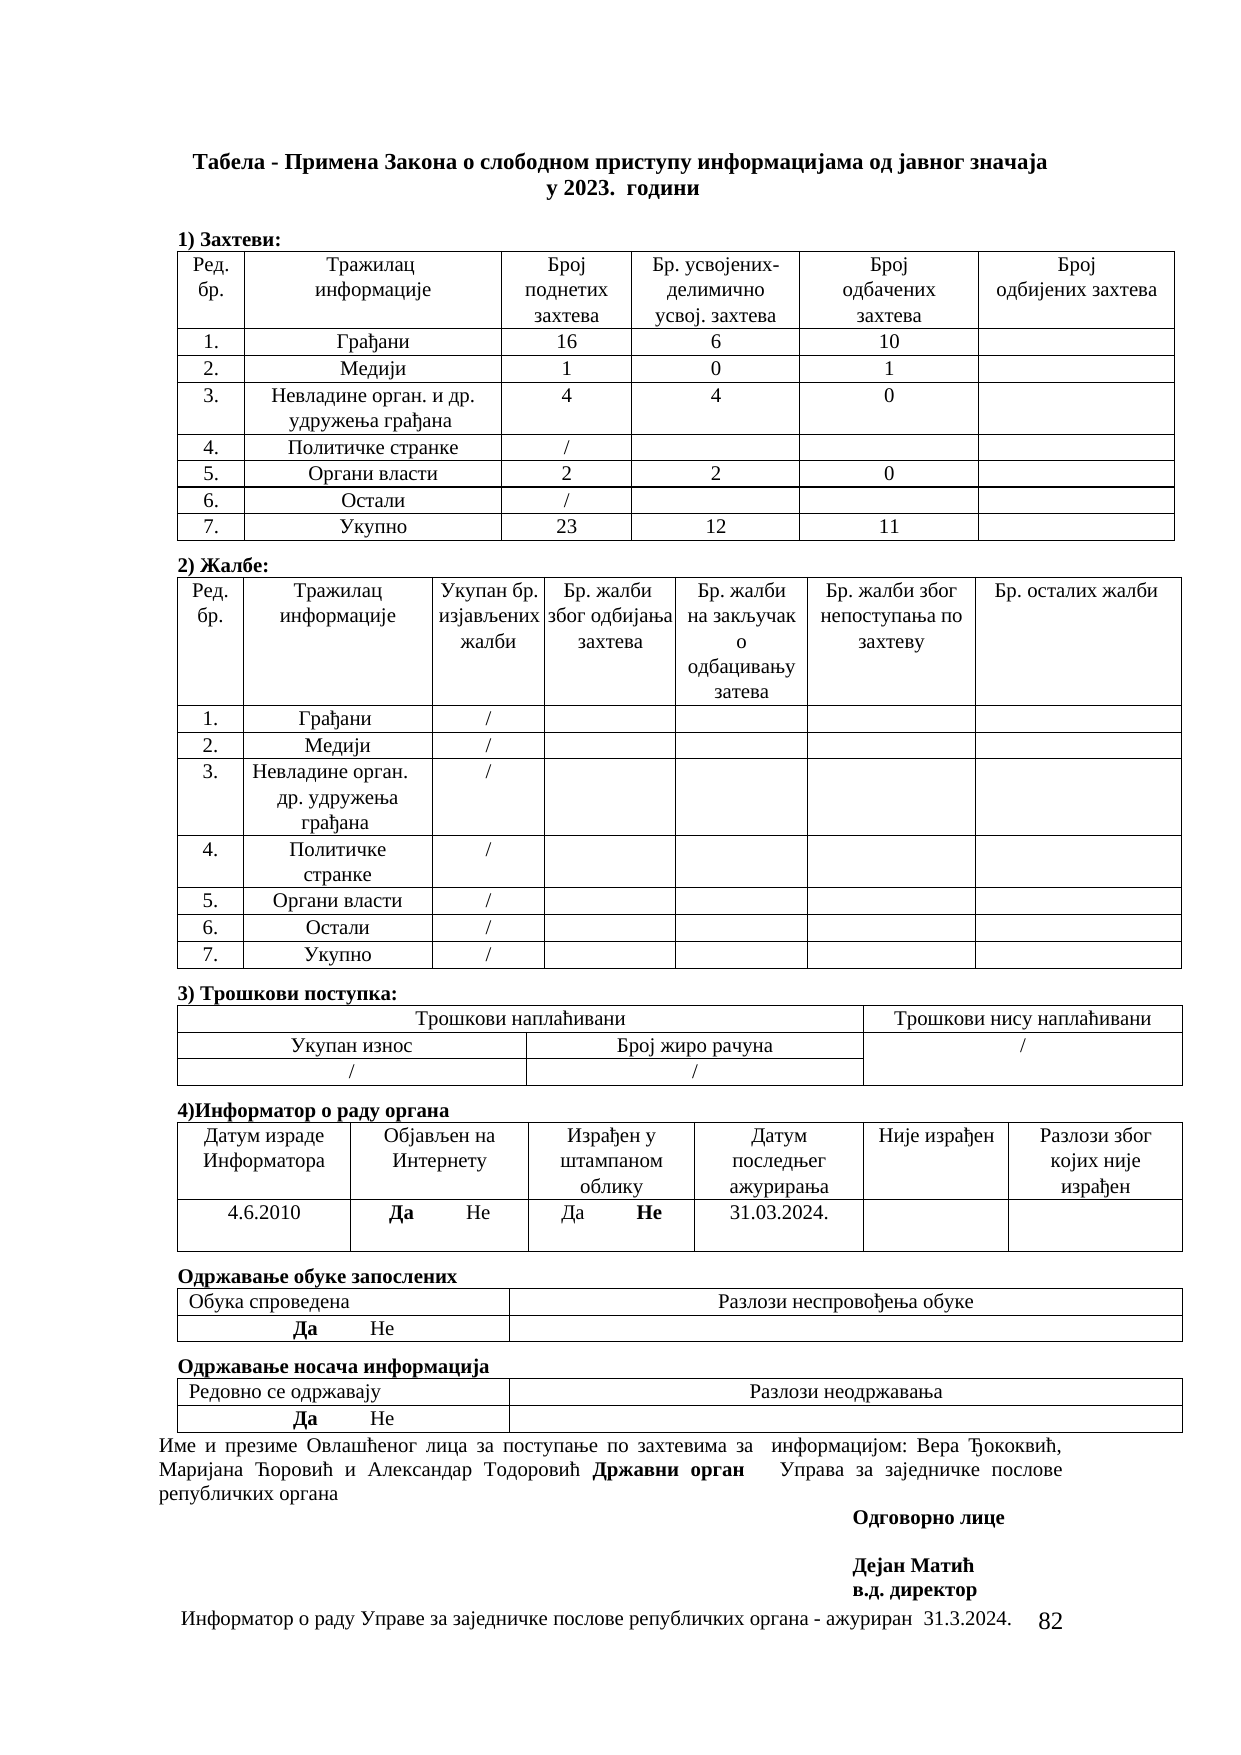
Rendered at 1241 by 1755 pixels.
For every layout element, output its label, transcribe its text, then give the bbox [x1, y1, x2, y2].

subtitle Одговорно лице [758, 1505, 1063, 1529]
table_cell 2. [178, 733, 243, 758]
table_cell [808, 706, 975, 732]
table_cell [979, 488, 1174, 513]
table_cell Укупно [245, 514, 501, 540]
table_cell Невладине орган. др. удружења грађана [244, 759, 432, 835]
table_cell [545, 942, 675, 968]
table_cell Медији [244, 733, 432, 758]
table_cell [545, 706, 675, 732]
table_cell 23 [502, 514, 631, 540]
table_cell Медији [245, 356, 501, 382]
subtitle Дејан Матић [852, 1553, 1063, 1577]
table_header Тражилац информације [244, 578, 432, 705]
table_cell 1 [800, 356, 978, 382]
table_cell 4. [178, 836, 243, 887]
table_cell 6. [178, 915, 243, 941]
table_header Трошкови нису наплаћивани [864, 1006, 1182, 1032]
table_cell [676, 888, 807, 914]
table_header Није израђен [864, 1123, 1008, 1199]
table_cell 1 [502, 356, 631, 382]
table_header Бр. жалби због одбијања захтева [545, 578, 675, 705]
table_header Разлози неодржавања [510, 1379, 1182, 1405]
table_cell 7. [178, 514, 244, 540]
subtitle Одржавање носача информација [177, 1354, 1063, 1378]
table_cell 6. [178, 488, 244, 513]
table_cell / [433, 915, 544, 941]
table_cell Да Не [351, 1200, 528, 1251]
table_cell [976, 836, 1181, 887]
table_cell [808, 942, 975, 968]
table_cell / [502, 488, 631, 513]
table_header Објављен на Интернету [351, 1123, 528, 1199]
table_cell 4 [632, 383, 799, 433]
table_cell [979, 329, 1174, 354]
table_header Број поднетих захтева [502, 252, 631, 328]
subtitle в.д. директор [852, 1577, 1063, 1601]
subtitle Име и презиме Овлашћеног лица за поступање по захтевима за информацијом: Вера Ђококвић, Маријана Ћоровић и Александар Тодоровић Државни орган Управа за заједничке послове републичких органа [158, 1433, 1063, 1505]
table_header Датум последњег ажурирања [695, 1123, 863, 1199]
table_cell Политичке странке [244, 836, 432, 887]
table_cell [545, 733, 675, 758]
table_cell / [502, 435, 631, 460]
table_cell 3. [178, 759, 243, 835]
table_cell Грађани [245, 329, 501, 354]
subtitle 2) Жалбе: [177, 553, 1063, 577]
table_header Бр. осталих жалби [976, 578, 1181, 705]
table_cell [808, 836, 975, 887]
table_cell [864, 1200, 1008, 1251]
table_cell [800, 488, 978, 513]
table_cell [979, 461, 1174, 486]
table_cell 4. [178, 435, 244, 460]
table_cell Органи власти [245, 461, 501, 486]
table_cell [979, 514, 1174, 540]
table_cell / [433, 733, 544, 758]
table_cell [510, 1406, 1182, 1432]
table_header Тражилац информације [245, 252, 501, 328]
text 4)Информатор о раду органа [177, 1098, 1063, 1122]
table_cell [976, 942, 1181, 968]
table_cell / [433, 706, 544, 732]
table_cell 3. [178, 383, 244, 433]
subtitle Одржавање обуке запослених [177, 1264, 1063, 1288]
table_cell [979, 356, 1174, 382]
subtitle 3) Трошкови поступка: [177, 981, 1063, 1005]
table_cell [545, 836, 675, 887]
table_cell [976, 706, 1181, 732]
table_cell 0 [800, 383, 978, 433]
table_header Редовно се одржавају [178, 1379, 509, 1405]
table_header Датум израде Информатора [178, 1123, 350, 1199]
table_cell [976, 888, 1181, 914]
table_cell Укупно [244, 942, 432, 968]
text у 2023. години [177, 174, 1063, 200]
table_cell 2. [178, 356, 244, 382]
table_header Ред. бр. [178, 578, 243, 705]
table_cell 6 [632, 329, 799, 354]
table_cell [632, 435, 799, 460]
table_cell [676, 915, 807, 941]
table_cell 5. [178, 461, 244, 486]
table_cell [676, 733, 807, 758]
table_cell / [433, 942, 544, 968]
table_cell 2 [632, 461, 799, 486]
table_cell [545, 888, 675, 914]
table_cell [800, 435, 978, 460]
table_cell Грађани [244, 706, 432, 732]
table_cell [545, 759, 675, 835]
table_cell 10 [800, 329, 978, 354]
table_cell Oргани власти [244, 888, 432, 914]
table_header Разлози неспровођења обуке [510, 1289, 1182, 1314]
table_cell 7. [178, 942, 243, 968]
table_cell 5. [178, 888, 243, 914]
table_cell [676, 759, 807, 835]
table_cell / [433, 836, 544, 887]
table_cell [545, 915, 675, 941]
table_cell [979, 383, 1174, 433]
table_cell 4.6.2010 [178, 1200, 350, 1251]
table_cell [676, 942, 807, 968]
table_cell 1. [178, 706, 243, 732]
table_cell [808, 915, 975, 941]
table_header Бр. жалби због непоступања по захтеву [808, 578, 975, 705]
table_header Бр. усвојених- делимично усвој. захтева [632, 252, 799, 328]
table_header Број одбачених захтева [800, 252, 978, 328]
table_cell 16 [502, 329, 631, 354]
table_cell 0 [800, 461, 978, 486]
text Табела - Примена Закона о слободном приступу информацијама од јавног значаја [177, 148, 1063, 174]
table_cell Остали [245, 488, 501, 513]
table_cell 2 [502, 461, 631, 486]
table_cell [979, 435, 1174, 460]
table_cell 0 [632, 356, 799, 382]
table_cell 12 [632, 514, 799, 540]
table_cell [676, 836, 807, 887]
subtitle 1) Захтеви: [177, 227, 1063, 251]
table_cell [808, 759, 975, 835]
table_cell / [178, 1059, 526, 1085]
table_header Израђен у штампаном облику [529, 1123, 694, 1199]
table_cell 4 [502, 383, 631, 433]
table_cell [976, 733, 1181, 758]
table_cell / [527, 1059, 863, 1085]
table_header Трошкови наплаћивани [178, 1006, 863, 1032]
table_cell 11 [800, 514, 978, 540]
table_cell [808, 733, 975, 758]
table_cell / [433, 888, 544, 914]
table_header Бр. жалби на закључак о одбацивању затева [676, 578, 807, 705]
table_cell / [433, 759, 544, 835]
table_cell [1009, 1200, 1182, 1251]
table_cell Политичке странке [245, 435, 501, 460]
table_cell Број жиро рачуна [527, 1033, 863, 1058]
table_cell [808, 888, 975, 914]
table_header Број одбијених захтева [979, 252, 1174, 328]
table_cell Да Не [178, 1316, 509, 1341]
table_cell Да Не [178, 1406, 509, 1432]
table_cell [510, 1316, 1182, 1341]
table_cell Да Не [529, 1200, 694, 1251]
table_header Разлози због којих није израђен [1009, 1123, 1182, 1199]
table_cell [976, 915, 1181, 941]
table_cell 1. [178, 329, 244, 354]
table_cell Невладине орган. и др. удружења грађана [245, 383, 501, 433]
table_cell Остали [244, 915, 432, 941]
table_cell [676, 706, 807, 732]
table_header Ред.бр. [178, 252, 244, 328]
table_cell 31.03.2024. [695, 1200, 863, 1251]
table_cell [976, 759, 1181, 835]
table_header Укупан бр. изјављених жалби [433, 578, 544, 705]
table_cell / [864, 1033, 1182, 1085]
table_cell [632, 488, 799, 513]
table_header Обука спроведена [178, 1289, 509, 1314]
table_cell Укупан износ [178, 1033, 526, 1058]
